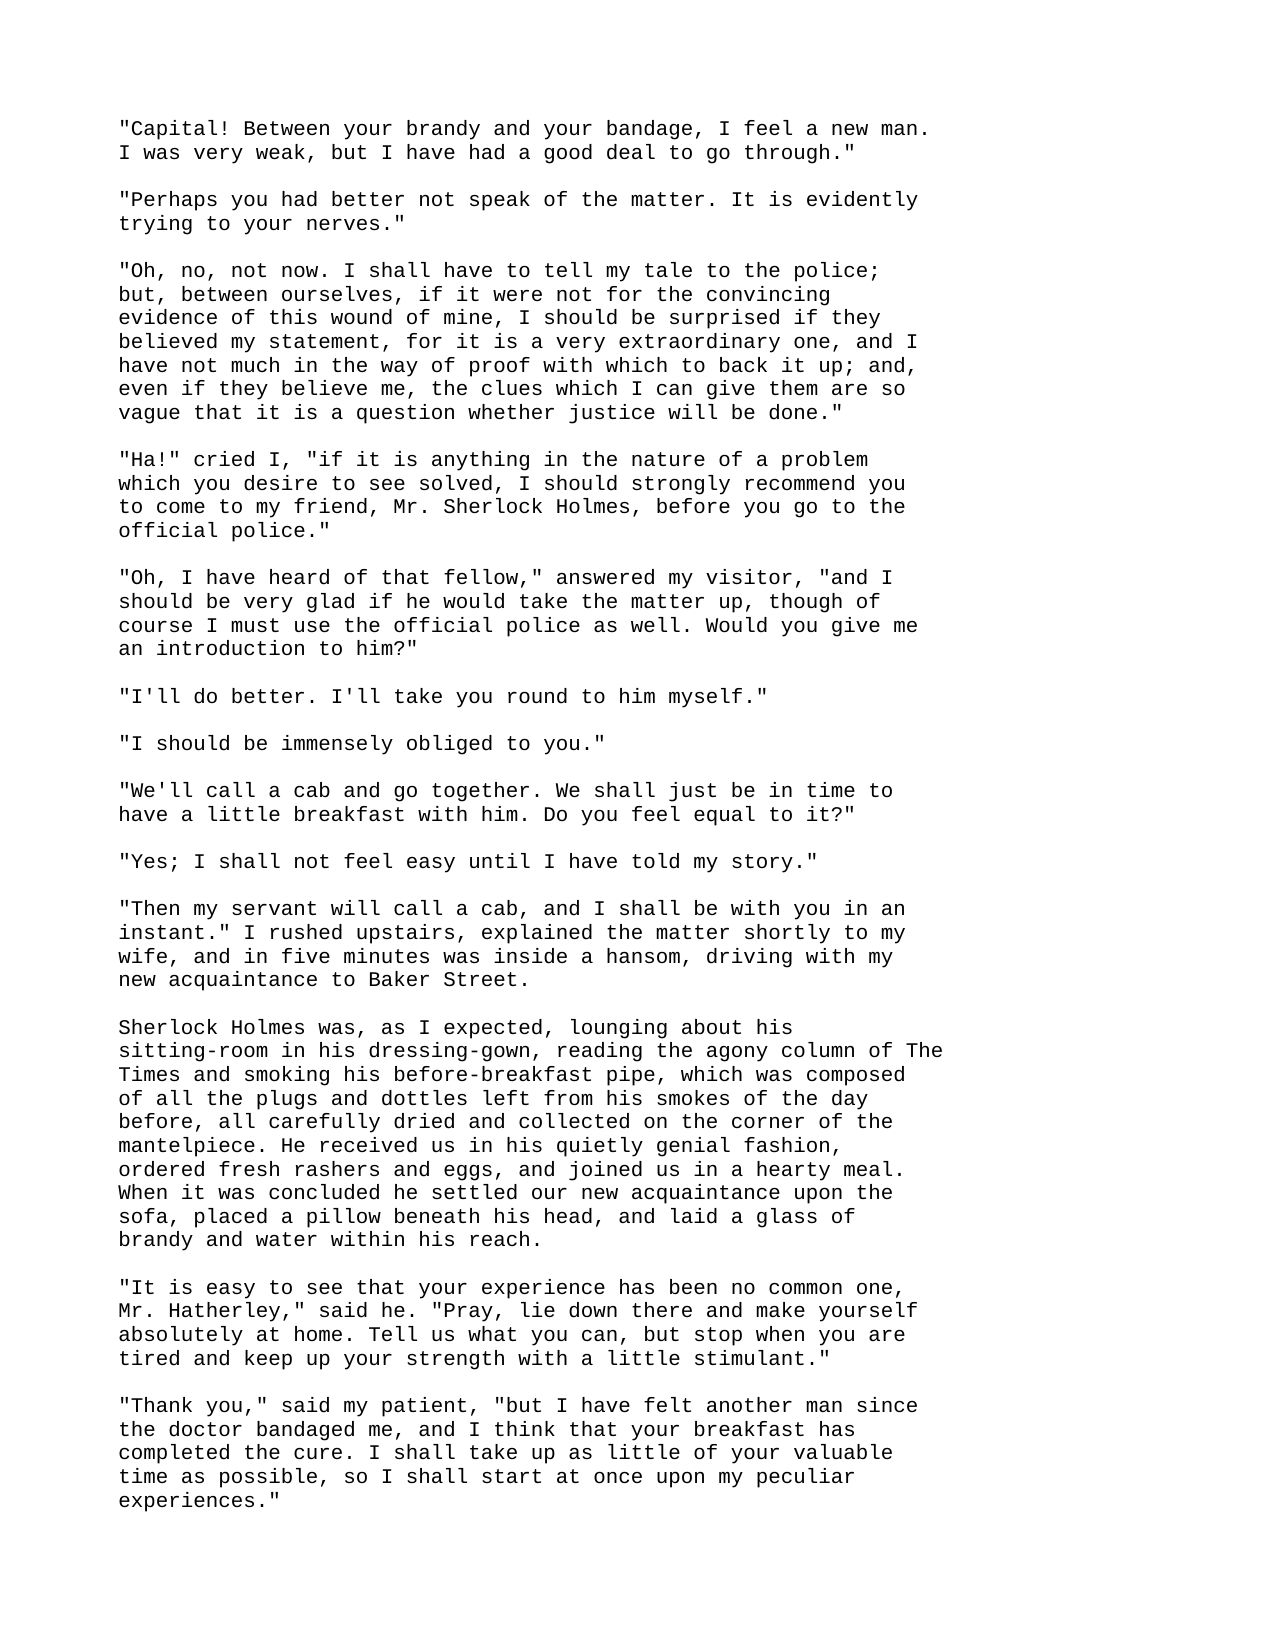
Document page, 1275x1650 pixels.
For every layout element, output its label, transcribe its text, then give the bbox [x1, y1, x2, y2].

text Mr. Hatherley," said he. "Pray, lie down there and make yourself [118, 1300, 1157, 1324]
text new acquaintance to Baker Street. [118, 969, 1157, 993]
text official police." [118, 520, 1157, 544]
text should be very glad if he would take the matter up, though of [118, 591, 1157, 615]
text "I should be immensely obliged to you." [118, 733, 1157, 757]
text absolutely at home. Tell us what you can, but stop when you are [118, 1324, 1157, 1348]
text trying to your nerves." [118, 213, 1157, 236]
text to come to my friend, Mr. Sherlock Holmes, before you go to the [118, 496, 1157, 520]
text "Yes; I shall not feel easy until I have told my story." [118, 851, 1157, 875]
text "Ha!" cried I, "if it is anything in the nature of a problem [118, 449, 1157, 473]
text "It is easy to see that your experience has been no common one, [118, 1277, 1157, 1300]
text time as possible, so I shall start at once upon my peculiar [118, 1466, 1157, 1489]
text ordered fresh rashers and eggs, and joined us in a hearty meal. [118, 1158, 1157, 1182]
text experiences." [118, 1489, 1157, 1513]
text sitting-room in his dressing-gown, reading the agony column of The [118, 1040, 1157, 1064]
text even if they believe me, the clues which I can give them are so [118, 378, 1157, 402]
text brandy and water within his reach. [118, 1229, 1157, 1253]
text of all the plugs and dottles left from his smokes of the day [118, 1088, 1157, 1111]
text have not much in the way of proof with which to back it up; and, [118, 354, 1157, 378]
text When it was concluded he settled our new acquaintance upon the [118, 1182, 1157, 1206]
text course I must use the official police as well. Would you give me [118, 615, 1157, 638]
text "Then my servant will call a cab, and I shall be with you in an [118, 898, 1157, 922]
text Sherlock Holmes was, as I expected, lounging about his [118, 1017, 1157, 1040]
text "I'll do better. I'll take you round to him myself." [118, 686, 1157, 709]
text instant." I rushed upstairs, explained the matter shortly to my [118, 922, 1157, 946]
text tired and keep up your strength with a little stimulant." [118, 1348, 1157, 1371]
text which you desire to see solved, I should strongly recommend you [118, 473, 1157, 496]
text have a little breakfast with him. Do you feel equal to it?" [118, 804, 1157, 827]
text "Thank you," said my patient, "but I have felt another man since [118, 1395, 1157, 1419]
text "Perhaps you had better not speak of the matter. It is evidently [118, 189, 1157, 213]
text mantelpiece. He received us in his quietly genial fashion, [118, 1135, 1157, 1158]
text "Capital! Between your brandy and your bandage, I feel a new man. [118, 118, 1157, 142]
text I was very weak, but I have had a good deal to go through." [118, 142, 1157, 165]
text vague that it is a question whether justice will be done." [118, 402, 1157, 426]
text "Oh, no, not now. I shall have to tell my tale to the police; [118, 260, 1157, 284]
text wife, and in five minutes was inside a hansom, driving with my [118, 946, 1157, 969]
text "We'll call a cab and go together. We shall just be in time to [118, 780, 1157, 804]
text believed my statement, for it is a very extraordinary one, and I [118, 331, 1157, 354]
text evidence of this wound of mine, I should be surprised if they [118, 307, 1157, 331]
text Times and smoking his before-breakfast pipe, which was composed [118, 1064, 1157, 1088]
text completed the cure. I shall take up as little of your valuable [118, 1442, 1157, 1466]
text an introduction to him?" [118, 638, 1157, 662]
text before, all carefully dried and collected on the corner of the [118, 1111, 1157, 1135]
text the doctor bandaged me, and I think that your breakfast has [118, 1419, 1157, 1442]
text sofa, placed a pillow beneath his head, and laid a glass of [118, 1206, 1157, 1229]
text but, between ourselves, if it were not for the convincing [118, 284, 1157, 307]
text "Oh, I have heard of that fellow," answered my visitor, "and I [118, 567, 1157, 591]
